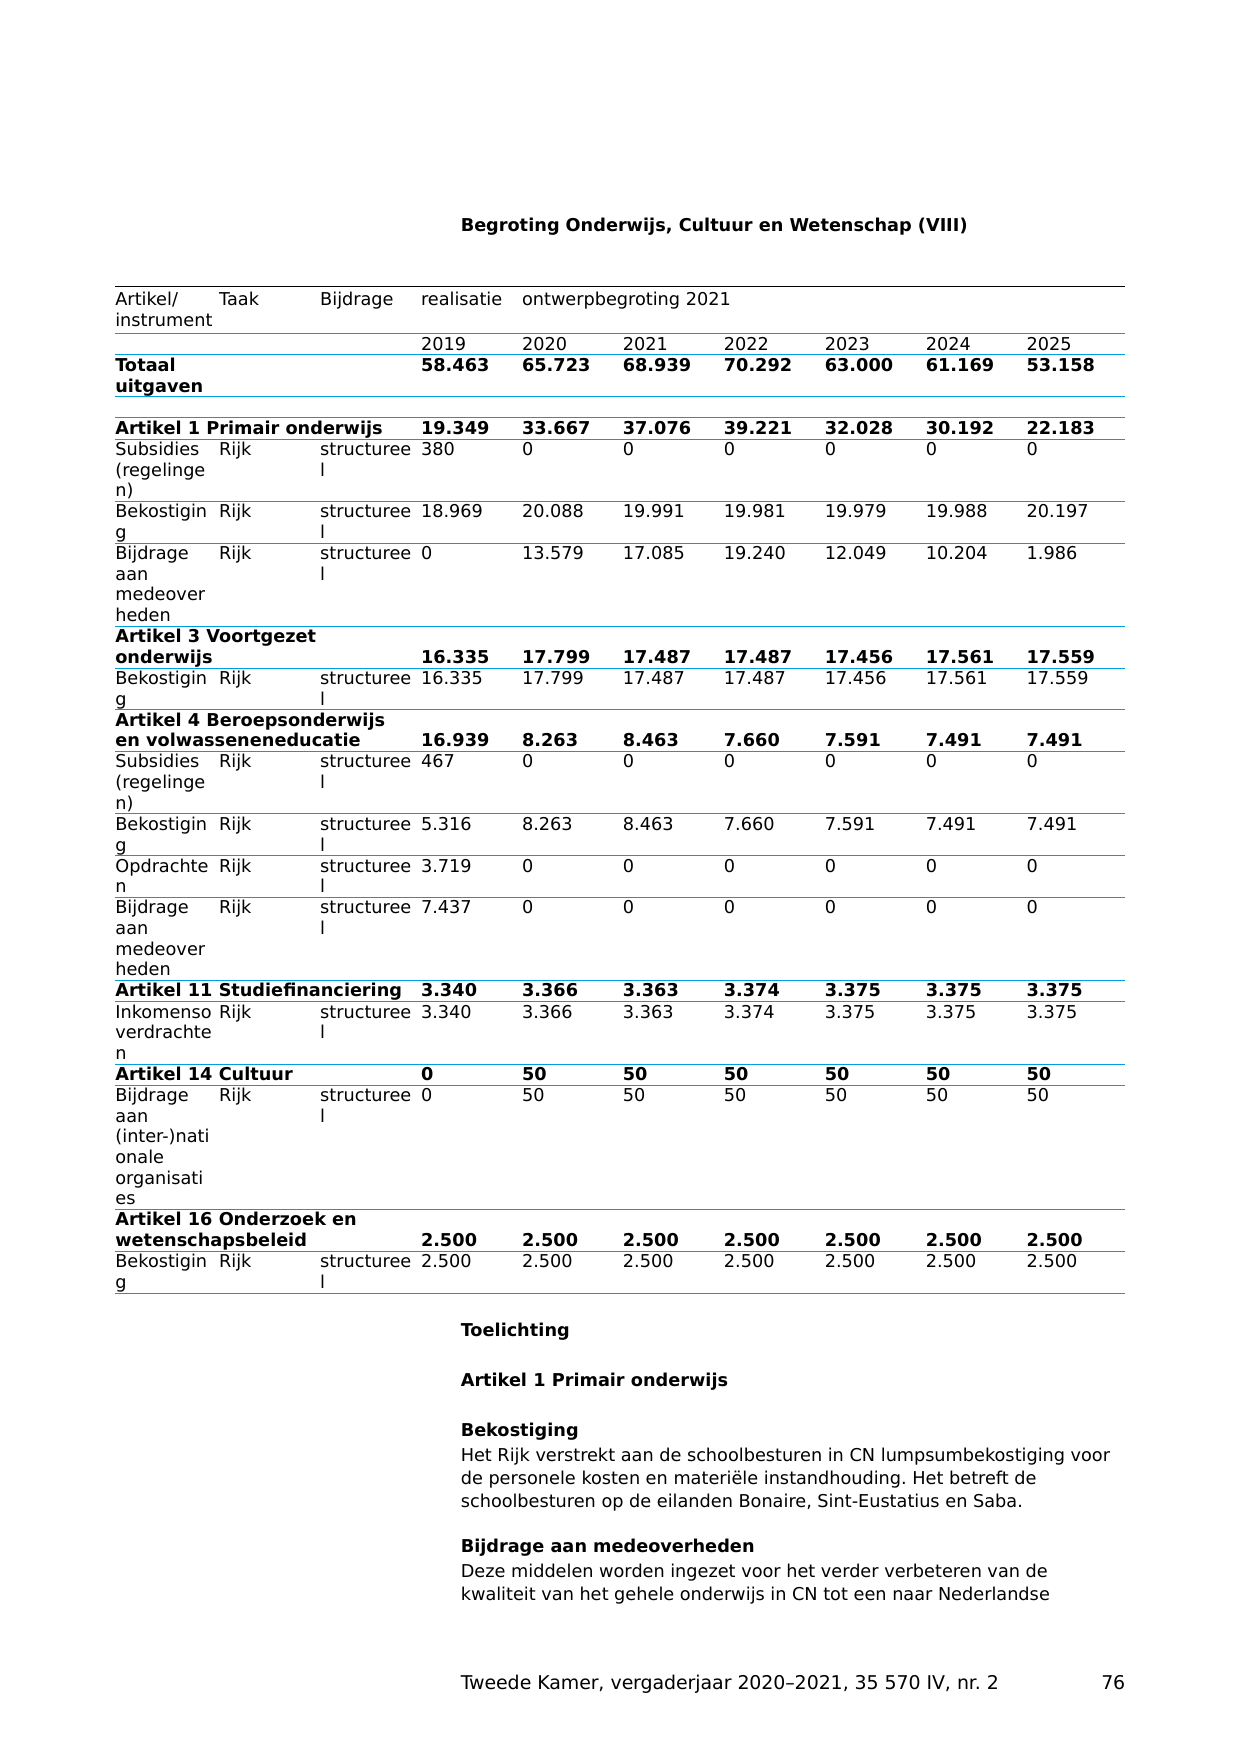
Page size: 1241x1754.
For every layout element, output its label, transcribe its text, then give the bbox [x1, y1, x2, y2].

table_cell 3.363 [620, 981, 721, 1001]
table_cell 37.076 [620, 418, 721, 438]
table_cell 467 [418, 752, 519, 813]
table_cell 17.559 [1024, 669, 1125, 709]
table_cell Subsidies (regelingen) [115, 752, 216, 813]
table_cell Opdrachten [115, 856, 216, 897]
table_cell Artikel 3 Voortgezet onderwijs [115, 627, 418, 667]
table_cell Bekostiging [115, 814, 216, 855]
table_cell 19.988 [923, 502, 1023, 543]
table_cell Artikel 11 Studiefinanciering [115, 981, 418, 1001]
table_cell 30.192 [923, 418, 1023, 438]
table_cell 50 [822, 1065, 923, 1084]
table_cell 0 [1024, 752, 1125, 813]
table_cell 17.487 [721, 627, 822, 667]
table_cell 0 [923, 752, 1023, 813]
table_cell structureel [317, 856, 418, 897]
table_cell 17.487 [620, 627, 721, 667]
table_cell 16.335 [418, 669, 519, 709]
table_cell [115, 334, 216, 354]
table_cell Artikel 1 Primair onderwijs [115, 418, 418, 438]
text Bekostiging [461, 1418, 1125, 1441]
table_cell 8.463 [620, 710, 721, 751]
table_cell structureel [317, 502, 418, 543]
table_cell 7.660 [721, 814, 822, 855]
table_cell 3.363 [620, 1002, 721, 1063]
table_cell 2.500 [1024, 1210, 1125, 1251]
table_cell 2019 [418, 334, 519, 354]
table_cell 50 [721, 1065, 822, 1084]
table_cell 0 [519, 856, 620, 897]
table_cell 17.799 [519, 669, 620, 709]
table_cell 0 [923, 856, 1023, 897]
table_cell 0 [418, 544, 519, 626]
table_cell 0 [721, 856, 822, 897]
table_cell 17.085 [620, 544, 721, 626]
table_cell 2.500 [519, 1252, 620, 1292]
table_cell 5.316 [418, 814, 519, 855]
table_cell [1024, 397, 1125, 417]
text Toelichting [461, 1318, 1125, 1341]
table_cell Taak [216, 287, 317, 333]
table_cell 8.463 [620, 814, 721, 855]
table_cell Rijk [216, 814, 317, 855]
table_cell 50 [721, 1086, 822, 1209]
table_cell 7.591 [822, 814, 923, 855]
table_cell 7.491 [923, 710, 1023, 751]
table_cell 0 [418, 1065, 519, 1084]
table_cell 50 [620, 1086, 721, 1209]
table_cell 0 [822, 856, 923, 897]
table_cell 19.240 [721, 544, 822, 626]
table_cell 2.500 [620, 1210, 721, 1251]
table_cell [519, 397, 620, 417]
table_cell Rijk [216, 669, 317, 709]
table_cell Artikel 4 Beroepsonderwijs en volwasseneneducatie [115, 710, 418, 751]
table_cell Bekostiging [115, 1252, 216, 1292]
table_cell [216, 355, 317, 396]
table_cell 2.500 [822, 1210, 923, 1251]
table_cell 2.500 [418, 1210, 519, 1251]
table_cell Rijk [216, 502, 317, 543]
table_cell Artikel/ instrument [115, 287, 216, 333]
table_cell 17.456 [822, 669, 923, 709]
table_cell structureel [317, 1086, 418, 1209]
text Deze middelen worden ingezet voor het verder verbeteren van de kwaliteit van het gehele onderwijs in CN tot een naar Nederlandse [461, 1559, 1125, 1605]
table_cell 19.979 [822, 502, 923, 543]
table_cell 3.366 [519, 981, 620, 1001]
table_cell 0 [721, 752, 822, 813]
table_cell 3.375 [923, 1002, 1023, 1063]
table_cell 0 [1024, 856, 1125, 897]
table_header Tabel 43 Overzicht rijksuitgaven Caribisch Nederland in begrotingshoofdstuk Onderwijs, Cultuur en Wetenschap (VIII) (bedragen x € 1.000) [115, 238, 1125, 286]
table_cell 3.340 [418, 1002, 519, 1063]
table_cell 0 [822, 440, 923, 501]
table_cell 50 [923, 1065, 1023, 1084]
table_cell 0 [721, 440, 822, 501]
table_cell 3.366 [519, 1002, 620, 1063]
table_cell 3.375 [822, 981, 923, 1001]
table_cell structureel [317, 814, 418, 855]
table_cell 3.375 [1024, 981, 1125, 1001]
table_cell 0 [1024, 898, 1125, 980]
table_cell Rijk [216, 544, 317, 626]
table_cell 19.981 [721, 502, 822, 543]
table_cell 61.169 [923, 355, 1023, 396]
table_cell 2.500 [620, 1252, 721, 1292]
table_cell 65.723 [519, 355, 620, 396]
table_cell 17.487 [620, 669, 721, 709]
table_cell 7.591 [822, 710, 923, 751]
table_cell 7.491 [1024, 710, 1125, 751]
table_cell structureel [317, 440, 418, 501]
table_cell 8.263 [519, 710, 620, 751]
table_cell Artikel 14 Cultuur [115, 1065, 418, 1084]
table_cell Rijk [216, 1086, 317, 1209]
table_cell [620, 397, 721, 417]
table_cell 17.559 [1024, 627, 1125, 667]
table_cell Bijdrage [317, 287, 418, 333]
table_cell 17.561 [923, 669, 1023, 709]
table_cell 7.491 [1024, 814, 1125, 855]
table_cell 3.375 [1024, 1002, 1125, 1063]
table_cell 18.969 [418, 502, 519, 543]
table_cell 50 [1024, 1086, 1125, 1209]
table_cell 50 [923, 1086, 1023, 1209]
table_cell [115, 397, 216, 417]
table_cell [721, 397, 822, 417]
table_cell realisatie [418, 287, 519, 333]
table_cell 0 [822, 752, 923, 813]
table_cell 17.487 [721, 669, 822, 709]
table_cell 2022 [721, 334, 822, 354]
table_cell 63.000 [822, 355, 923, 396]
table_cell 19.991 [620, 502, 721, 543]
table_cell 13.579 [519, 544, 620, 626]
table_cell 380 [418, 440, 519, 501]
table_cell 8.263 [519, 814, 620, 855]
table_cell 2024 [923, 334, 1023, 354]
table_cell 2.500 [822, 1252, 923, 1292]
table_cell 2.500 [721, 1252, 822, 1292]
table_cell 50 [620, 1065, 721, 1084]
table_cell Bijdrage aan (inter-)nationale organisaties [115, 1086, 216, 1209]
table_cell 39.221 [721, 418, 822, 438]
table_cell 7.660 [721, 710, 822, 751]
table_cell 50 [1024, 1065, 1125, 1084]
table_cell Bekostiging [115, 669, 216, 709]
table_cell 70.292 [721, 355, 822, 396]
table_cell 50 [519, 1086, 620, 1209]
table_cell 20.088 [519, 502, 620, 543]
table_cell 12.049 [822, 544, 923, 626]
table_cell 16.335 [418, 627, 519, 667]
table_cell 20.197 [1024, 502, 1125, 543]
table_cell 2025 [1024, 334, 1125, 354]
text Het Rijk verstrekt aan de schoolbesturen in CN lumpsumbekostiging voor de personele kosten en materiële instandhouding. Het betreft de schoolbesturen op de eilanden Bonaire, Sint-Eustatius en Saba. [461, 1443, 1125, 1512]
table_cell 0 [822, 898, 923, 980]
table_cell 50 [822, 1086, 923, 1209]
table_cell 3.375 [923, 981, 1023, 1001]
table_cell 2.500 [418, 1252, 519, 1292]
table_cell 33.667 [519, 418, 620, 438]
table_cell 10.204 [923, 544, 1023, 626]
table_cell Inkomensoverdrachten [115, 1002, 216, 1063]
table_cell [822, 397, 923, 417]
table_cell 50 [519, 1065, 620, 1084]
table_cell 16.939 [418, 710, 519, 751]
text Bijdrage aan medeoverheden [461, 1534, 1125, 1557]
table_cell Rijk [216, 898, 317, 980]
table_cell 2.500 [721, 1210, 822, 1251]
table_cell 7.437 [418, 898, 519, 980]
table_cell 3.374 [721, 981, 822, 1001]
table_cell [317, 397, 418, 417]
text Begroting Onderwijs, Cultuur en Wetenschap (VIII) [461, 213, 1125, 236]
table_cell 68.939 [620, 355, 721, 396]
table_cell structureel [317, 1002, 418, 1063]
table_cell 32.028 [822, 418, 923, 438]
table_cell 7.491 [923, 814, 1023, 855]
table_cell 2021 [620, 334, 721, 354]
table_cell Rijk [216, 440, 317, 501]
table_cell Subsidies (regelingen) [115, 440, 216, 501]
table_cell 17.561 [923, 627, 1023, 667]
table_cell Rijk [216, 1002, 317, 1063]
table_cell 0 [1024, 440, 1125, 501]
table_cell 3.719 [418, 856, 519, 897]
table_cell structureel [317, 752, 418, 813]
table_cell [317, 334, 418, 354]
table_cell 2.500 [1024, 1252, 1125, 1292]
table_cell Rijk [216, 856, 317, 897]
table_cell 22.183 [1024, 418, 1125, 438]
table_cell 2020 [519, 334, 620, 354]
table_cell 19.349 [418, 418, 519, 438]
table_cell Artikel 16 Onderzoek en wetenschapsbeleid [115, 1210, 418, 1251]
table_cell [923, 397, 1023, 417]
table_cell 0 [923, 440, 1023, 501]
table_cell 17.456 [822, 627, 923, 667]
table_cell 0 [519, 752, 620, 813]
table_cell 0 [519, 898, 620, 980]
table_cell structureel [317, 544, 418, 626]
table_cell 0 [721, 898, 822, 980]
table_cell structureel [317, 898, 418, 980]
table_cell [418, 397, 519, 417]
table_cell structureel [317, 1252, 418, 1292]
table_cell 0 [620, 752, 721, 813]
table_cell 1.986 [1024, 544, 1125, 626]
table_cell Rijk [216, 1252, 317, 1292]
table_cell [216, 334, 317, 354]
table_cell 58.463 [418, 355, 519, 396]
table_cell 17.799 [519, 627, 620, 667]
table_cell 2.500 [519, 1210, 620, 1251]
table_cell 53.158 [1024, 355, 1125, 396]
table_cell 0 [620, 898, 721, 980]
table_cell 3.374 [721, 1002, 822, 1063]
table_cell ontwerpbegroting 2021 [519, 287, 1125, 333]
table_cell 2.500 [923, 1252, 1023, 1292]
table_cell 0 [620, 440, 721, 501]
table_cell Rijk [216, 752, 317, 813]
table_cell 0 [923, 898, 1023, 980]
text Artikel 1 Primair onderwijs [461, 1368, 1125, 1391]
table_cell 0 [418, 1086, 519, 1209]
table_cell [216, 397, 317, 417]
table_cell 2023 [822, 334, 923, 354]
table_cell 0 [620, 856, 721, 897]
table_cell 3.375 [822, 1002, 923, 1063]
table_cell structureel [317, 669, 418, 709]
table_cell 2.500 [923, 1210, 1023, 1251]
table_cell 0 [519, 440, 620, 501]
table_cell Bijdrage aan medeoverheden [115, 544, 216, 626]
table_cell 3.340 [418, 981, 519, 1001]
table_cell Bekostiging [115, 502, 216, 543]
table_cell [317, 355, 418, 396]
table_cell Bijdrage aan medeoverheden [115, 898, 216, 980]
table_cell Totaal uitgaven [115, 355, 216, 396]
